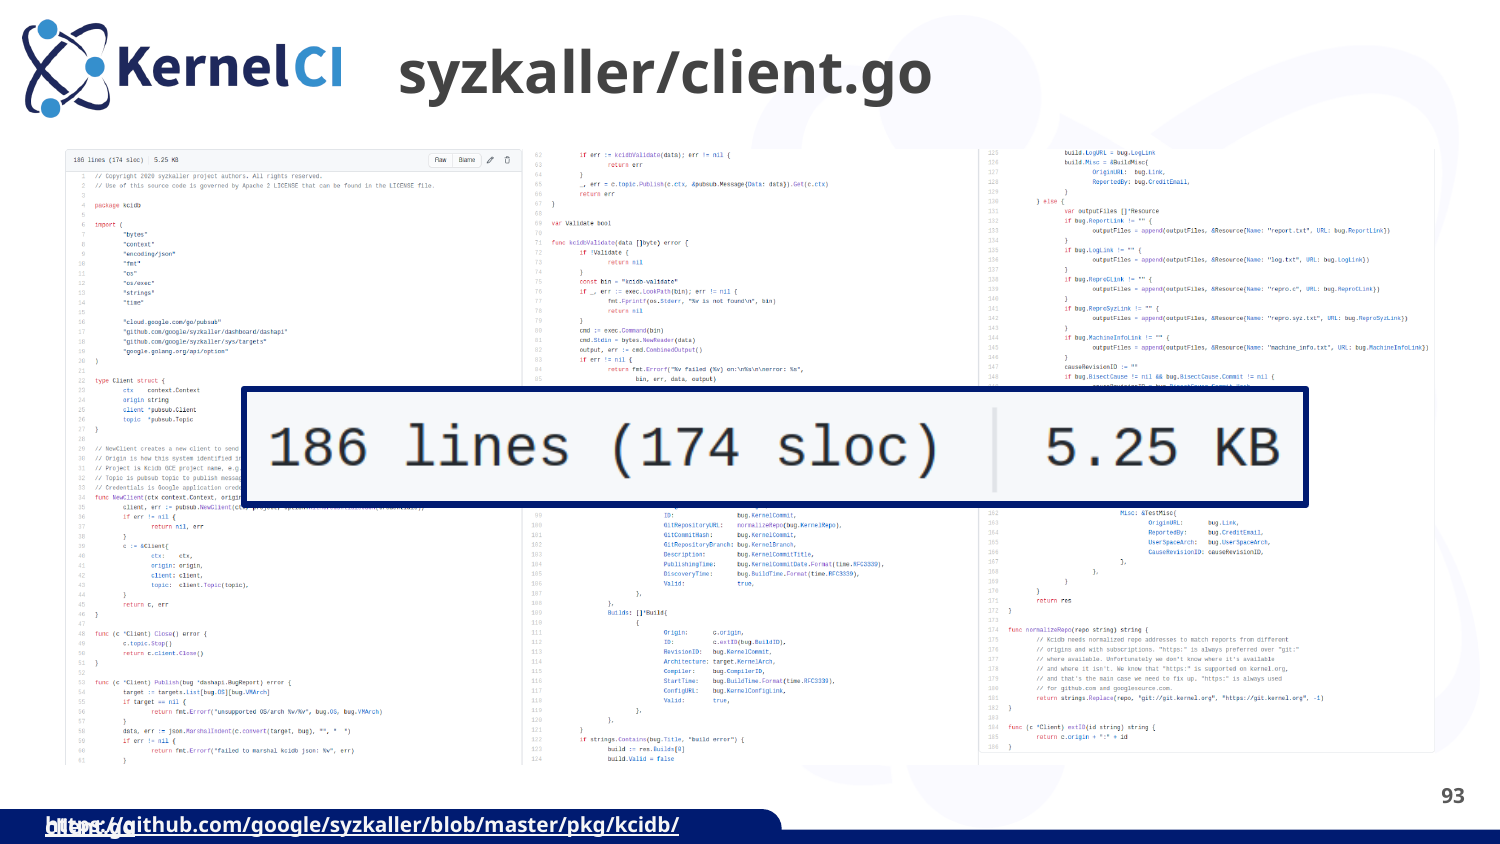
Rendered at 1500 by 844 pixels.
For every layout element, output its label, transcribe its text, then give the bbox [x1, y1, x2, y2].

picture [65, 15, 1480, 828]
title syzkaller/client.go [383, 23, 1455, 117]
slide_number [1389, 764, 1480, 830]
text_box https://github.com/google/syzkaller/blob/master/pkg/kcidb/client.go [0, 809, 782, 844]
picture [22, 19, 341, 118]
